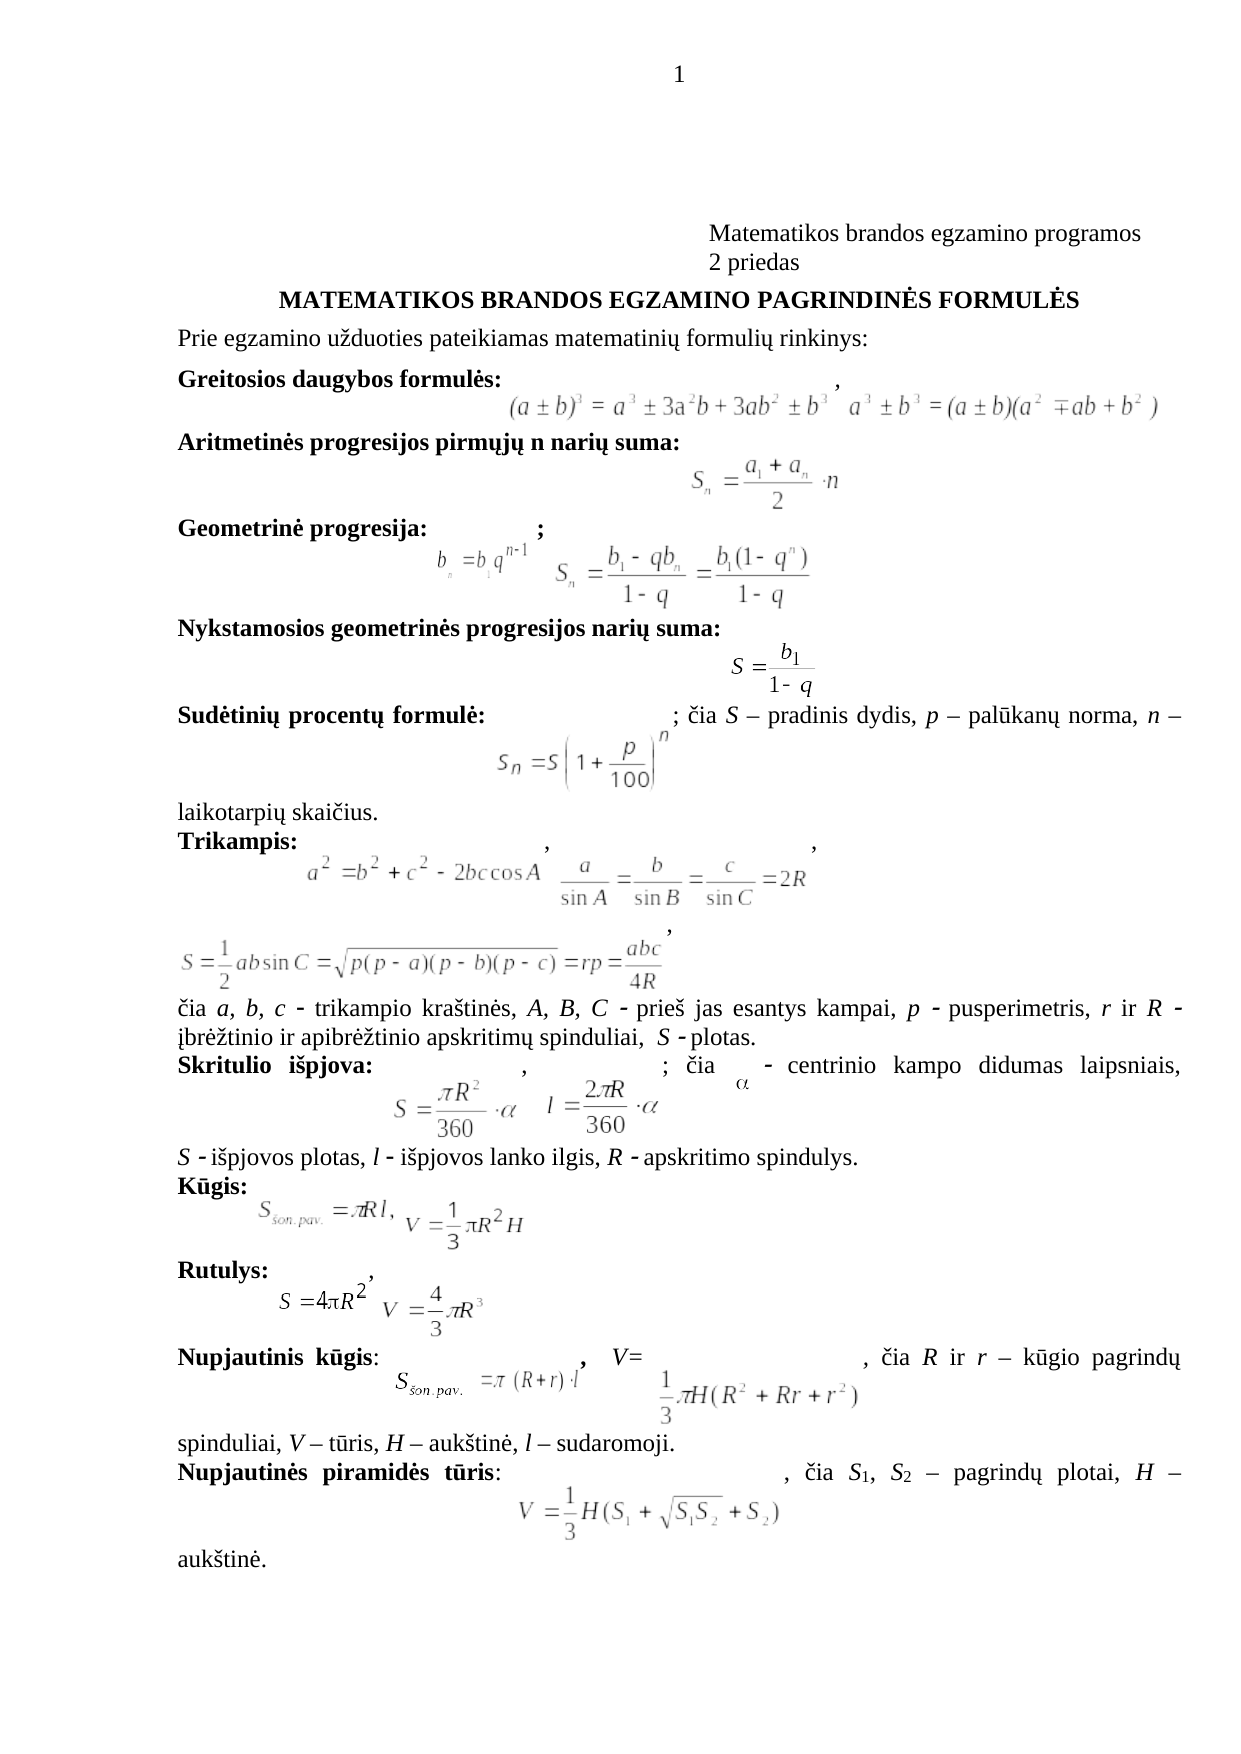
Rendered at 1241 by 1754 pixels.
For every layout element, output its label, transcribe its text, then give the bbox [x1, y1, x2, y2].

text Aritmetinės progresijos pirmųjų n narių suma: [177, 427, 1181, 513]
text Geometrinė progresija: ; [177, 513, 1181, 613]
text Sudėtinių procentų formulė: ; čia S – pradinis dydis, p – palūkanų norma, n – laikotarpių skaičius. [177, 700, 1181, 826]
text Matematikos brandos egzamino programos [177, 218, 1181, 247]
text Greitosios daugybos formulės: , [177, 364, 1181, 427]
text 2 priedas [177, 247, 1181, 275]
text Prie egzamino užduoties pateikiamas matematinių formulių rinkinys: [177, 323, 1181, 352]
text MATEMATIKOS BRANDOS EGZAMINO PAGRINDINĖS FORMULĖS [177, 285, 1181, 314]
text Kūgis: [177, 1171, 1181, 1255]
text Nupjautinės piramidės tūris: , čia S1, S2 – pagrindų plotai, H – aukštinė. [177, 1457, 1181, 1573]
text Trikampis: , , , [177, 826, 1181, 993]
text Nupjautinis kūgis: , V= , čia R ir r – kūgio pagrindų spinduliai, V – tūris, H – aukštinė, l – sudaromoji. [177, 1342, 1181, 1457]
text Nykstamosios geometrinės progresijos narių suma: [177, 613, 1181, 700]
text čia a, b, c  trikampio kraštinės, A, B, C  prieš jas esantys kampai, p  pusperimetris, r ir R  įbrėžtinio ir apibrėžtinio apskritimų spinduliai, S  plotas. [177, 993, 1181, 1051]
text Rutulys: , [177, 1255, 1181, 1342]
text Skritulio išpjova: , ; čia  centrinio kampo didumas laipsniais, S  išpjovos plotas, l  išpjovos lanko ilgis, R  apskritimo spindulys. [177, 1051, 1181, 1171]
